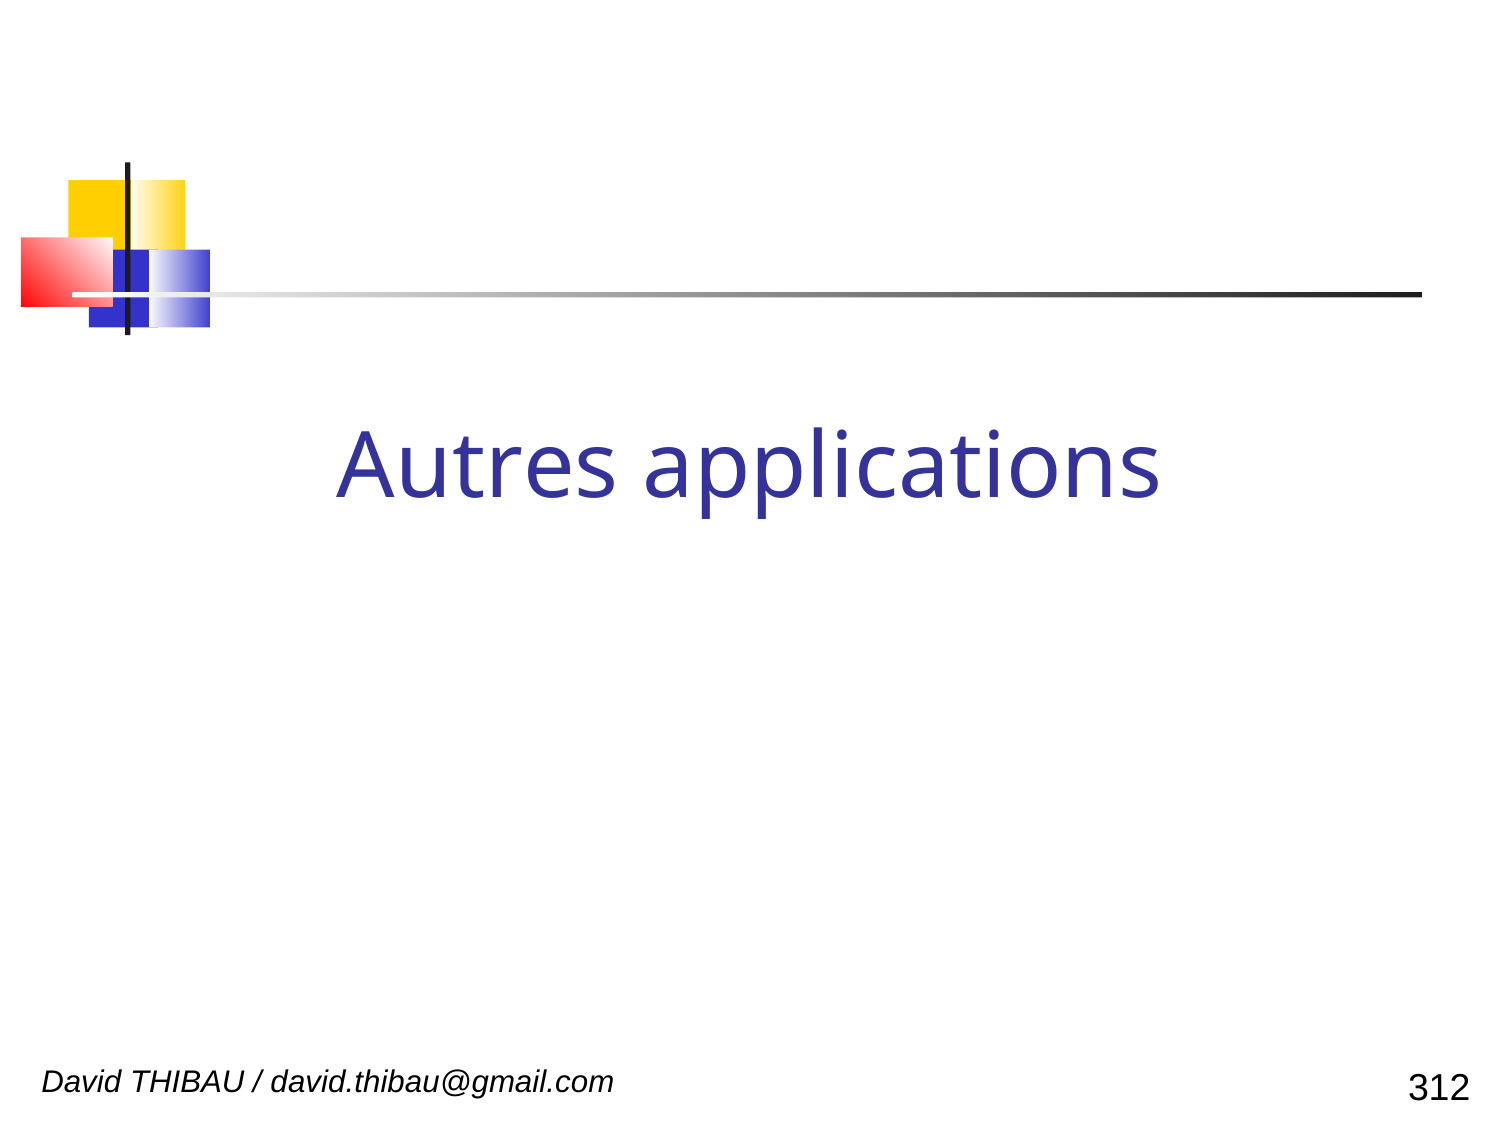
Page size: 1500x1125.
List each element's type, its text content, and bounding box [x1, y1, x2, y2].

title Autres applications [112, 349, 1388, 591]
